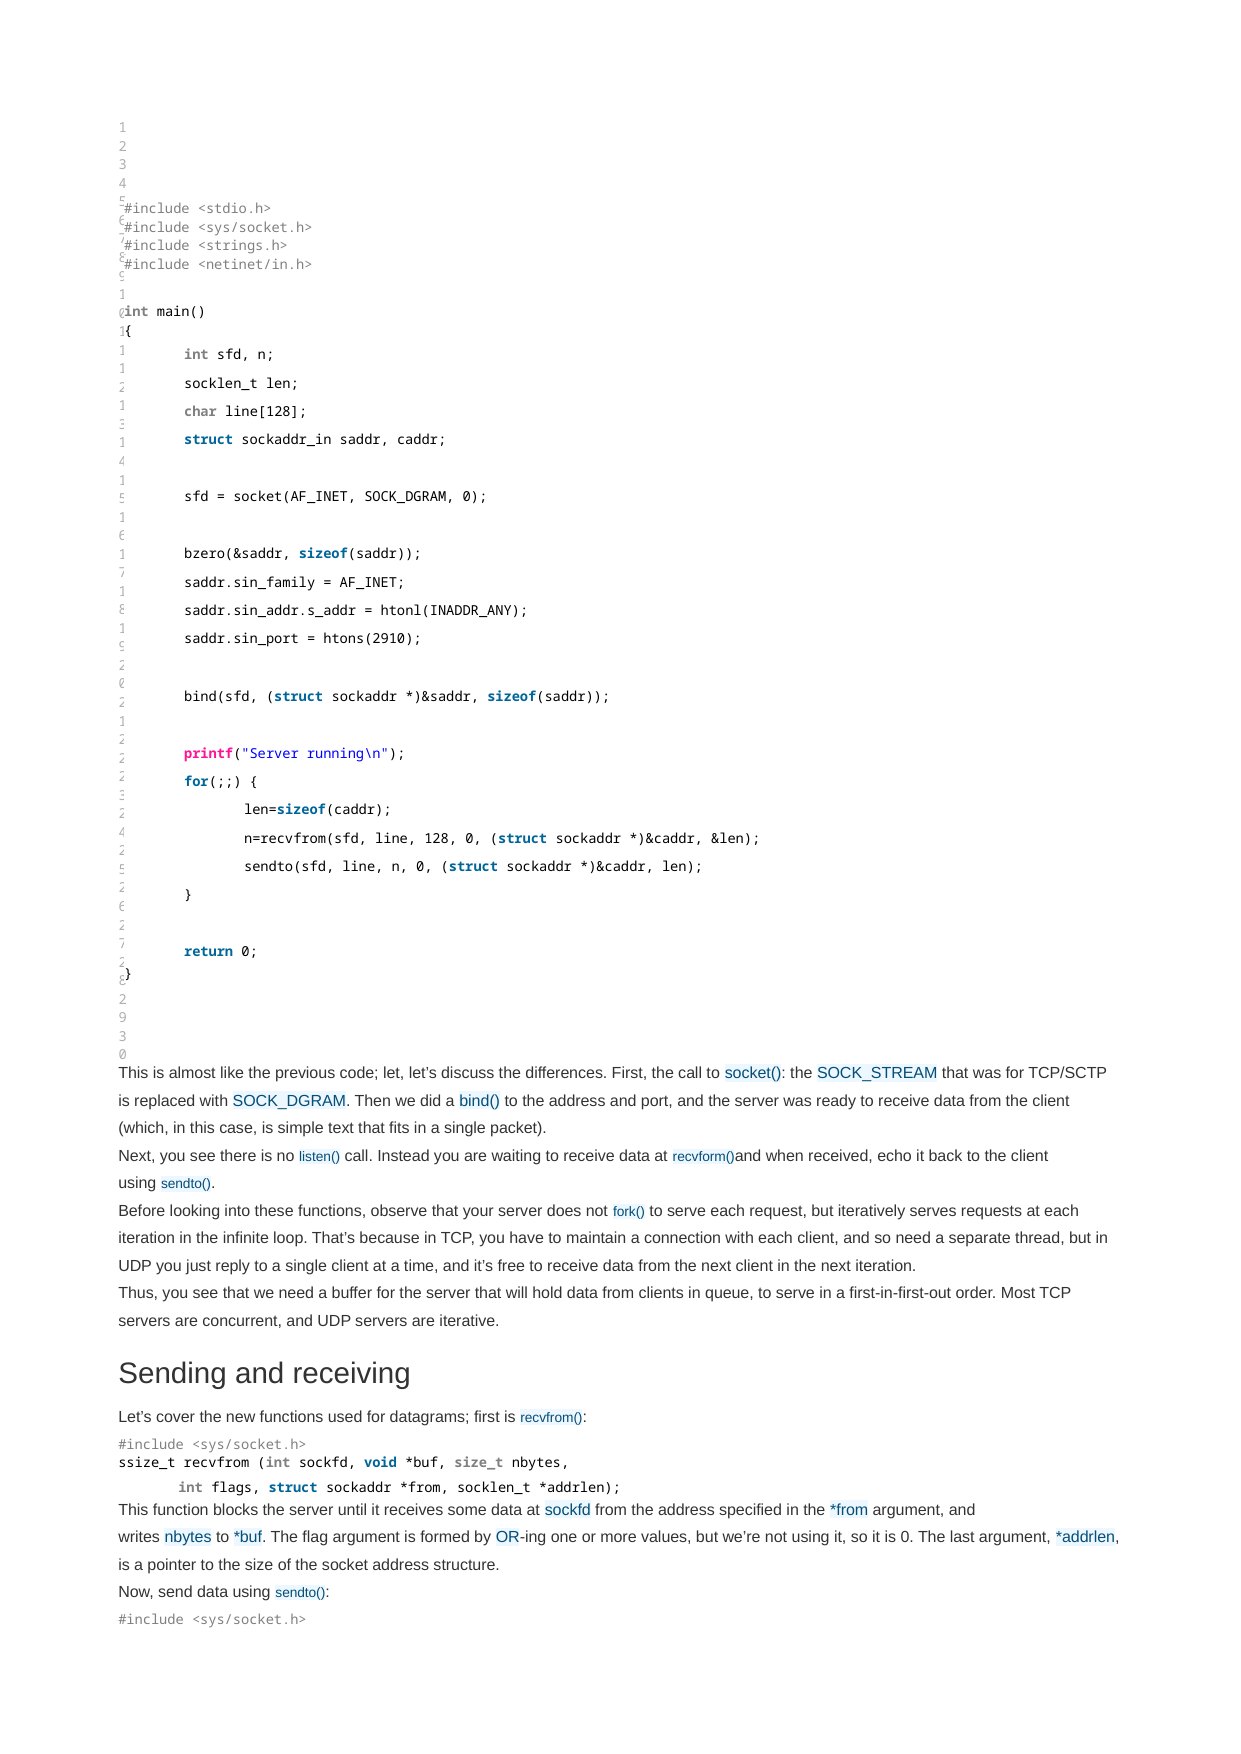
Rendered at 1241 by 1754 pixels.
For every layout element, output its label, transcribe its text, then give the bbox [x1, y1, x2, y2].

text Before looking into these functions, observe that your server does not fork() to serve each request, but iteratively serves requests at each iteration in the infinite loop. That’s because in TCP, you have to maintain a connection with each client, and so need a separate thread, but in UDP you just reply to a single client at a time, and it’s free to receive data from the next client in the next iteration. [118, 1201, 1122, 1274]
subtitle Sending and receiving [118, 1356, 1122, 1390]
table_header #include <stdio.h> #include <sys/socket.h> #include <strings.h> #include <netinet/in.h> int main() { int sfd, n; socklen_t len; char line[128]; struct sockaddr_in saddr, caddr; sfd = socket(AF_INET, SOCK_DGRAM, 0); bzero(&saddr, sizeof(saddr)); saddr.sin_family = AF_INET; saddr.sin_addr.s_addr = htonl(INADDR_ANY); saddr.sin_port = htons(2910); bind(sfd, (struct sockaddr *)&saddr, sizeof(saddr)); printf("Server running\n"); for(;;) { len=sizeof(caddr); n=recvfrom(sfd, line, 128, 0, (struct sockaddr *)&caddr, &len); sendto(sfd, line, n, 0, (struct sockaddr *)&caddr, len); } return 0; } [124, 118, 1240, 1064]
text Let’s cover the new functions used for datagrams; first is recvfrom(): [118, 1407, 1122, 1425]
text This function blocks the server until it receives some data at sockfd from the address specified in the *from argument, and writes nbytes to *buf. The flag argument is formed by OR-ing one or more values, but we’re not using it, so it is 0. The last argument, *addrlen, is a pointer to the size of the socket address structure. [118, 1500, 1122, 1573]
text This is almost like the previous code; let, let’s discuss the differences. First, the call to socket(): the SOCK_STREAM that was for TCP/SCTP is replaced with SOCK_DGRAM. Then we did a bind() to the address and port, and the server was ready to receive data from the client (which, in this case, is simple text that fits in a single packet). [118, 1064, 1122, 1137]
text Now, send data using sendto(): [118, 1582, 1122, 1601]
table_header #include <sys/socket.h> ssize_t recvfrom (int sockfd, void *buf, size_t nbytes, int flags, struct sockaddr *from, socklen_t *addrlen); [118, 1435, 1228, 1500]
text Next, you see there is no listen() call. Instead you are waiting to receive data at recvform()and when received, echo it back to the client using sendto(). [118, 1146, 1122, 1192]
table_header 1 2 3 4 5 6 7 8 9 10 11 12 13 14 15 16 17 18 19 20 21 22 23 24 25 26 27 28 29 30 [118, 118, 124, 1064]
table_header #include <sys/socket.h> [118, 1610, 1228, 1628]
text Thus, you see that we need a buffer for the server that will hold data from clients in queue, to serve in a first-in-first-out order. Most TCP servers are concurrent, and UDP servers are iterative. [118, 1284, 1122, 1329]
